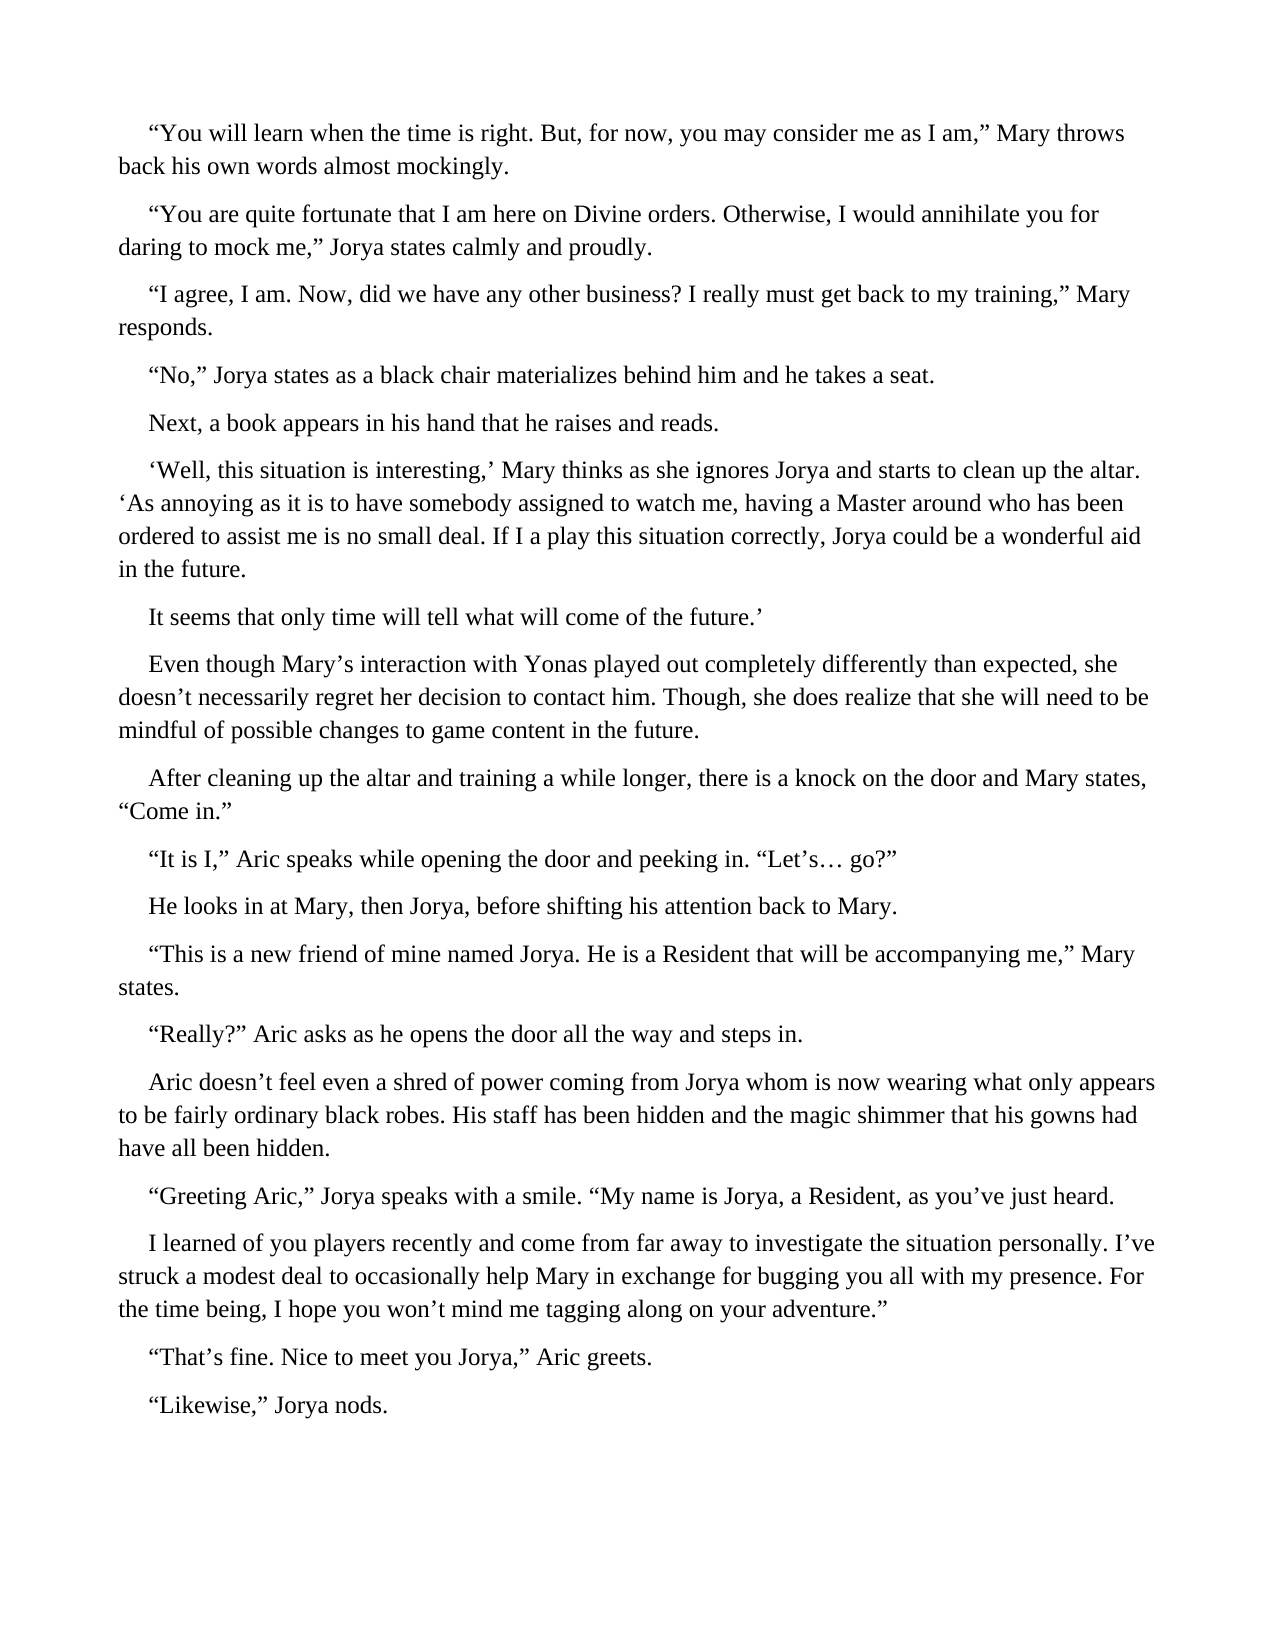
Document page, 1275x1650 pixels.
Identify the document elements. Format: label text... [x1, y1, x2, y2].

text Aric doesn’t feel even a shred of power coming from Jorya whom is now wearing what only appears to be fairly ordinary black robes. His staff has been hidden and the magic shimmer that his gowns had have all been hidden. [118, 1067, 1157, 1162]
text He looks in at Mary, then Jorya, before shifting his attention back to Mary. [118, 891, 1157, 920]
text “I agree, I am. Now, did we have any other business? I really must get back to my training,” Mary responds. [118, 279, 1157, 341]
text “You are quite fortunate that I am here on Divine orders. Otherwise, I would annihilate you for daring to mock me,” Jorya states calmly and proudly. [118, 199, 1157, 261]
text ‘Well, this situation is interesting,’ Mary thinks as she ignores Jorya and starts to clean up the altar. ‘As annoying as it is to have somebody assigned to watch me, having a Master around who has been ordered to assist me is no small deal. If I a play this situation correctly, Jorya could be a wonderful aid in the future. [118, 455, 1157, 583]
text After cleaning up the altar and training a while longer, there is a knock on the door and Mary states, “Come in.” [118, 763, 1157, 825]
text “Likewise,” Jorya nods. [118, 1390, 1157, 1418]
text “Really?” Aric asks as he opens the door all the way and steps in. [118, 1019, 1157, 1048]
text “That’s fine. Nice to meet you Jorya,” Aric greets. [118, 1342, 1157, 1371]
text “No,” Jorya states as a black chair materializes behind him and he takes a seat. [118, 360, 1157, 389]
text “Greeting Aric,” Jorya speaks with a smile. “My name is Jorya, a Resident, as you’ve just heard. [118, 1181, 1157, 1209]
text Even though Mary’s interaction with Yonas played out completely differently than expected, she doesn’t necessarily regret her decision to contact him. Though, she does realize that she will need to be mindful of possible changes to game content in the future. [118, 649, 1157, 744]
text I learned of you players recently and come from far away to investigate the situation personally. I’ve struck a modest deal to occasionally help Mary in exchange for bugging you all with my presence. For the time being, I hope you won’t mind me tagging along on your adventure.” [118, 1228, 1157, 1323]
text “It is I,” Aric speaks while opening the door and peeking in. “Let’s… go?” [118, 844, 1157, 872]
text “You will learn when the time is right. But, for now, you may consider me as I am,” Mary throws back his own words almost mockingly. [118, 118, 1157, 180]
text It seems that only time will tell what will come of the future.’ [118, 602, 1157, 631]
text “This is a new friend of mine named Jorya. He is a Resident that will be accompanying me,” Mary states. [118, 939, 1157, 1001]
text Next, a book appears in his hand that he raises and reads. [118, 408, 1157, 436]
